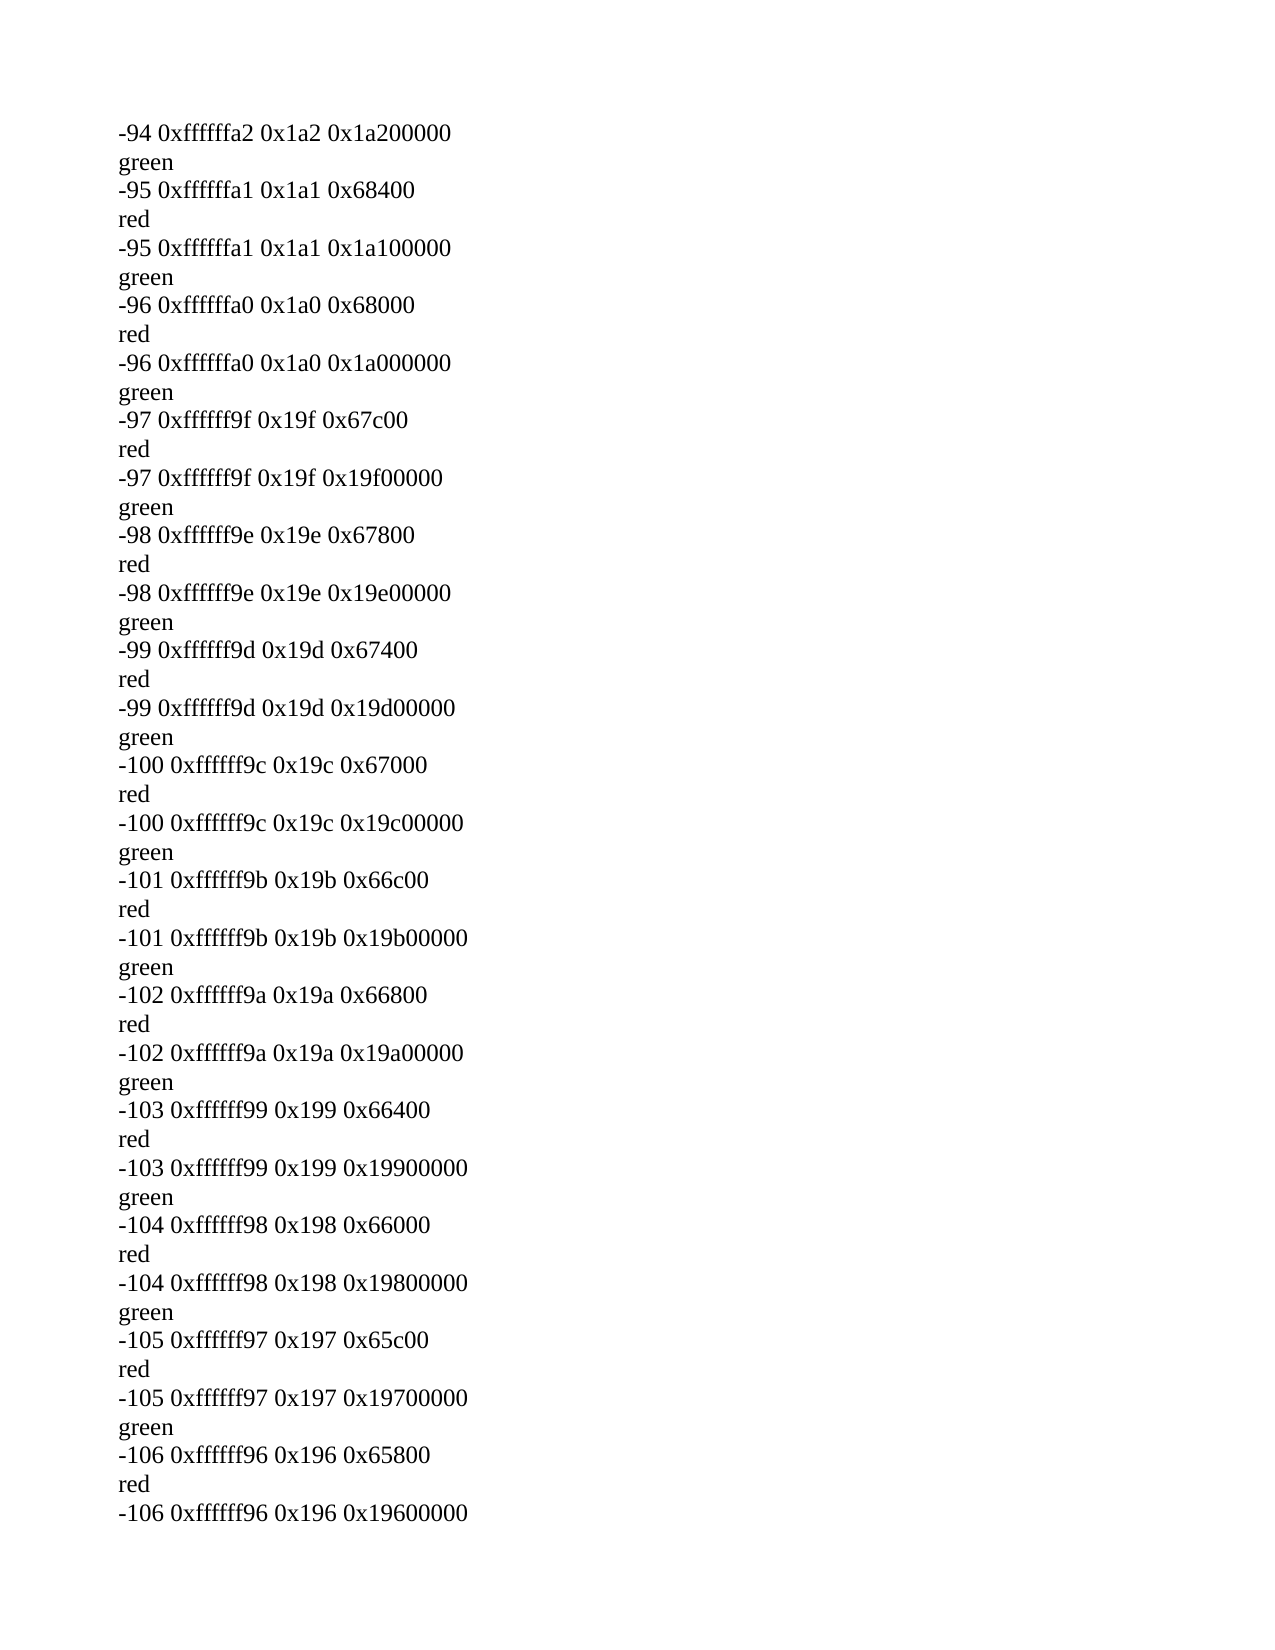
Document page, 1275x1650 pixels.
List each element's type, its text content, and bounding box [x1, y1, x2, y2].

text -96 0xffffffa0 0x1a0 0x1a000000 [118, 348, 1157, 377]
text -102 0xffffff9a 0x19a 0x66800 [118, 981, 1157, 1009]
text -98 0xffffff9e 0x19e 0x67800 [118, 521, 1157, 549]
text red [118, 1469, 1157, 1498]
text -100 0xffffff9c 0x19c 0x67000 [118, 751, 1157, 779]
text red [118, 664, 1157, 693]
text -99 0xffffff9d 0x19d 0x67400 [118, 636, 1157, 664]
text -100 0xffffff9c 0x19c 0x19c00000 [118, 808, 1157, 837]
text red [118, 779, 1157, 808]
text red [118, 1124, 1157, 1153]
text -103 0xffffff99 0x199 0x19900000 [118, 1153, 1157, 1182]
text green [118, 837, 1157, 866]
text -95 0xffffffa1 0x1a1 0x1a100000 [118, 233, 1157, 262]
text -102 0xffffff9a 0x19a 0x19a00000 [118, 1038, 1157, 1067]
text -97 0xffffff9f 0x19f 0x67c00 [118, 406, 1157, 434]
text -99 0xffffff9d 0x19d 0x19d00000 [118, 693, 1157, 722]
text -97 0xffffff9f 0x19f 0x19f00000 [118, 463, 1157, 492]
text green [118, 1067, 1157, 1096]
text red [118, 894, 1157, 923]
text green [118, 1412, 1157, 1441]
text green [118, 377, 1157, 406]
text -105 0xffffff97 0x197 0x65c00 [118, 1326, 1157, 1354]
text red [118, 1009, 1157, 1038]
text red [118, 319, 1157, 348]
text -101 0xffffff9b 0x19b 0x19b00000 [118, 923, 1157, 952]
text -104 0xffffff98 0x198 0x66000 [118, 1211, 1157, 1239]
text -94 0xffffffa2 0x1a2 0x1a200000 [118, 118, 1157, 147]
text -106 0xffffff96 0x196 0x19600000 [118, 1498, 1157, 1527]
text red [118, 1239, 1157, 1268]
text green [118, 1297, 1157, 1326]
text -103 0xffffff99 0x199 0x66400 [118, 1096, 1157, 1124]
text -104 0xffffff98 0x198 0x19800000 [118, 1268, 1157, 1297]
text -95 0xffffffa1 0x1a1 0x68400 [118, 176, 1157, 204]
text red [118, 204, 1157, 233]
text red [118, 434, 1157, 463]
text green [118, 952, 1157, 981]
text green [118, 262, 1157, 291]
text -98 0xffffff9e 0x19e 0x19e00000 [118, 578, 1157, 607]
text green [118, 492, 1157, 521]
text -101 0xffffff9b 0x19b 0x66c00 [118, 866, 1157, 894]
text green [118, 722, 1157, 751]
text -106 0xffffff96 0x196 0x65800 [118, 1441, 1157, 1469]
text red [118, 1354, 1157, 1383]
text green [118, 1182, 1157, 1211]
text red [118, 549, 1157, 578]
text -105 0xffffff97 0x197 0x19700000 [118, 1383, 1157, 1412]
text green [118, 607, 1157, 636]
text -96 0xffffffa0 0x1a0 0x68000 [118, 291, 1157, 319]
text green [118, 147, 1157, 176]
